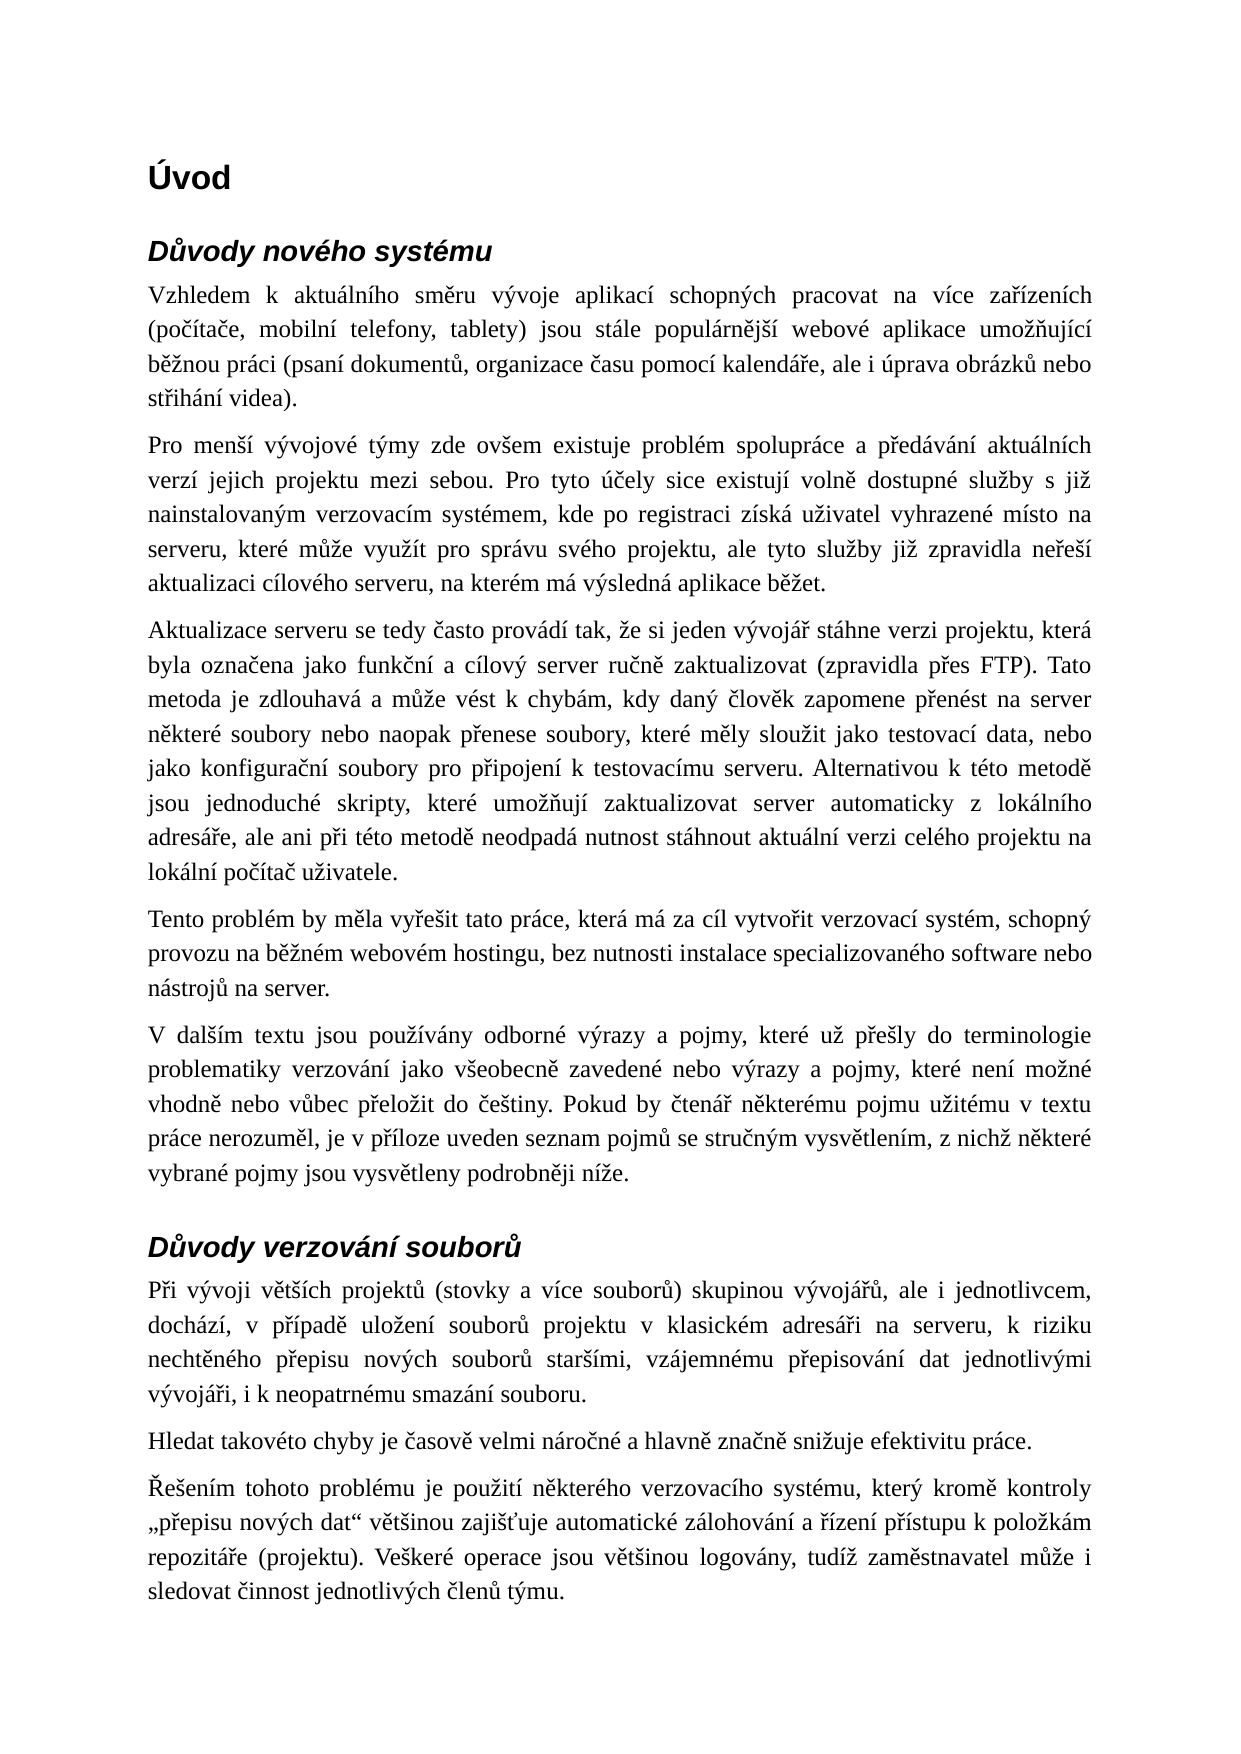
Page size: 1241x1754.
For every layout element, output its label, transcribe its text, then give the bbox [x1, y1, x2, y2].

text Tento problém by měla vyřešit tato práce, která má za cíl vytvořit verzovací systém, schopný provozu na běžném webovém hostingu, bez nutnosti instalace specializovaného software nebo nástrojů na server. [148, 904, 1093, 1001]
text Hledat takovéto chyby je časově velmi náročné a hlavně značně snižuje efektivitu práce. [148, 1426, 1093, 1455]
text Při vývoji větších projektů (stovky a více souborů) skupinou vývojářů, ale i jednotlivcem, dochází, v případě uložení souborů projektu v klasickém adresáři na serveru, k riziku nechtěného přepisu nových souborů staršími, vzájemnému přepisování dat jednotlivými vývojáři, i k neopatrnému smazání souboru. [148, 1276, 1093, 1408]
text Aktualizace serveru se tedy často provádí tak, že si jeden vývojář stáhne verzi projektu, která byla označena jako funkční a cílový server ručně zaktualizovat (zpravidla přes FTP). Tato metoda je zdlouhavá a může vést k chybám, kdy daný člověk zapomene přenést na server některé soubory nebo naopak přenese soubory, které měly sloužit jako testovací data, nebo jako konfigurační soubory pro připojení k testovacímu serveru. Alternativou k této metodě jsou jednoduché skripty, které umožňují zaktualizovat server automaticky z lokálního adresáře, ale ani při této metodě neodpadá nutnost stáhnout aktuální verzi celého projektu na lokální počítač uživatele. [148, 615, 1093, 886]
subtitle Důvody nového systému [148, 234, 1093, 268]
subtitle Důvody verzování souborů [148, 1229, 1093, 1263]
text Vzhledem k aktuálního směru vývoje aplikací schopných pracovat na více zařízeních (počítače, mobilní telefony, tablety) jsou stále populárnější webové aplikace umožňující běžnou práci (psaní dokumentů, organizace času pomocí kalendáře, ale i úprava obrázků nebo střihání videa). [148, 280, 1093, 412]
text Pro menší vývojové týmy zde ovšem existuje problém spolupráce a předávání aktuálních verzí jejich projektu mezi sebou. Pro tyto účely sice existují volně dostupné služby s již nainstalovaným verzovacím systémem, kde po registraci získá uživatel vyhrazené místo na serveru, které může využít pro správu svého projektu, ale tyto služby již zpravidla neřeší aktualizaci cílového serveru, na kterém má výsledná aplikace běžet. [148, 431, 1093, 597]
subtitle Úvod [148, 158, 1093, 197]
text V dalším textu jsou používány odborné výrazy a pojmy, které už přešly do terminologie problematiky verzování jako všeobecně zavedené nebo výrazy a pojmy, které není možné vhodně nebo vůbec přeložit do češtiny. Pokud by čtenář některému pojmu užitému v textu práce nerozuměl, je v příloze uveden seznam pojmů se stručným vysvětlením, z nichž některé vybrané pojmy jsou vysvětleny podrobněji níže. [148, 1020, 1093, 1186]
text Řešením tohoto problému je použití některého verzovacího systému, který kromě kontroly „přepisu nových dat“ většinou zajišťuje automatické zálohování a řízení přístupu k položkám repozitáře (projektu). Veškeré operace jsou většinou logovány, tudíž zaměstnavatel může i sledovat činnost jednotlivých členů týmu. [148, 1473, 1093, 1605]
